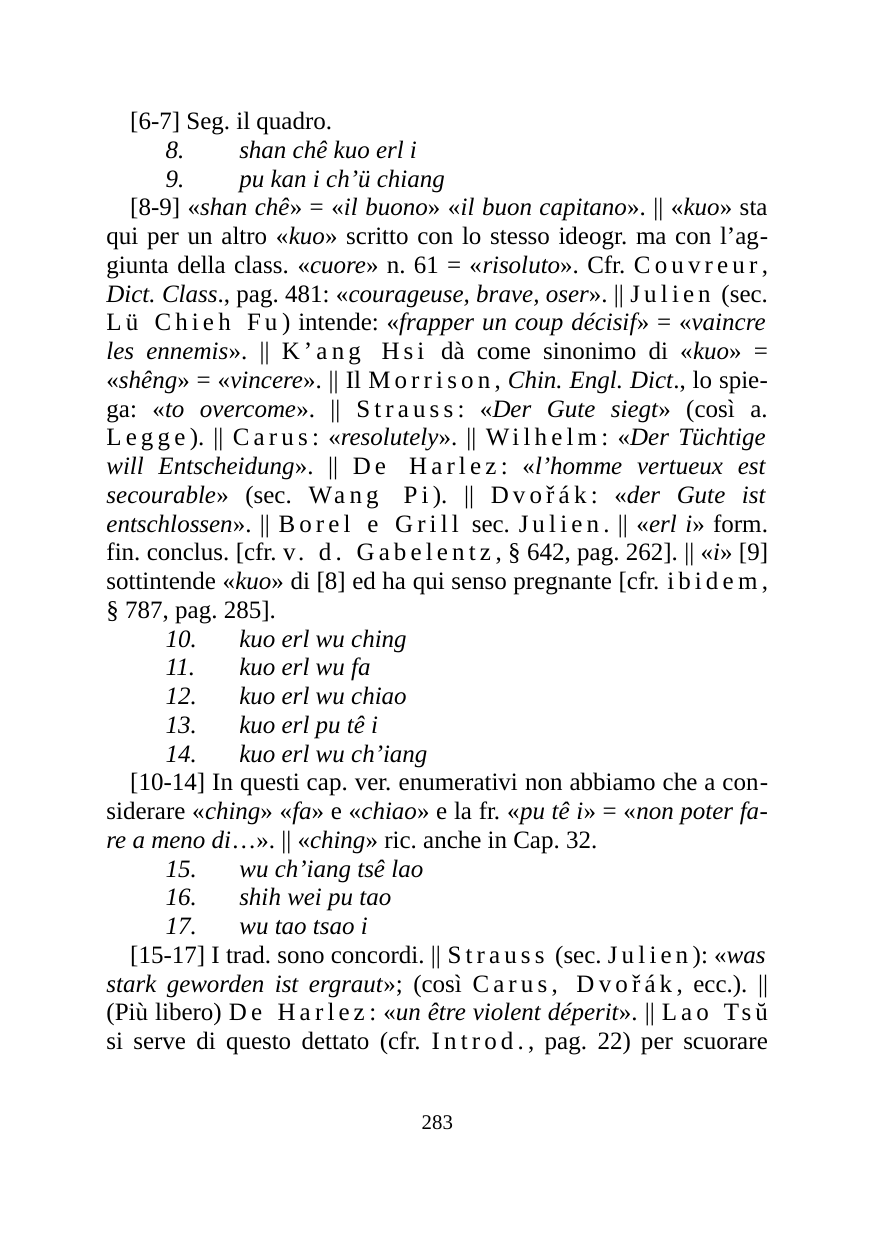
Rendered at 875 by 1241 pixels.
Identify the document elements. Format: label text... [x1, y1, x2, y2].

list kuo erl wu chiao [165, 681, 768, 710]
text [6-7] Seg. il quadro. [106, 106, 768, 135]
list kuo erl pu tê i [165, 710, 768, 739]
text [15-17] I trad. sono concordi. || Strauss (sec. Julien): «was stark geworden ist ergraut»; (così Carus, Dvořák, ecc.). || (Più libero) De Harlez: «un être violent déperit». || Lao Tsŭ si serve di questo dettato (cfr. Introd., pag. 22) per scuorare [106, 940, 768, 1055]
text [10-14] In questi cap. ver. enumerativi non abbiamo che a con­siderare «ching» «fa» e «chiao» e la fr. «pu tê i» = «non poter fa­re a meno di…». || «ching» ric. anche in Cap. 32. [106, 767, 768, 854]
list pu kan i ch’ü chiang [165, 164, 768, 192]
list kuo erl wu ch’iang [165, 739, 768, 767]
list shan chê kuo erl i [165, 135, 768, 164]
text [8-9] «shan chê» = «il buono» «il buon capitano». || «kuo» sta qui per un altro «kuo» scritto con lo stesso ideogr. ma con l’ag­giunta della class. «cuore» n. 61 = «risoluto». Cfr. Couvreur, Dict. Class., pag. 481: «courageuse, brave, oser». || Julien (sec. Lü Chieh Fu) intende: «frapper un coup décisif» = «vaincre les ennemis». || K’ang Hsi dà come sinonimo di «kuo» = «shêng» = «vincere». || Il Morrison, Chin. Engl. Dict., lo spie­ga: «to overcome». || Strauss: «Der Gute siegt» (così a. Legge). || Carus: «resolutely». || Wilhelm: «Der Tüchtige will Entscheidung». || De Harlez: «l’homme vertueux est secourable» (sec. Wang Pi). || Dvořák: «der Gute ist entschlossen». || Borel e Grill sec. Julien. || «erl i» form. fin. conclus. [cfr. v. d. Gabelentz, § 642, pag. 262]. || «i» [9] sottintende «kuo» di [8] ed ha qui senso pregnante [cfr. ibidem, § 787, pag. 285]. [106, 192, 768, 624]
list wu tao tsao i [165, 911, 768, 940]
list kuo erl wu ching [165, 624, 768, 652]
list shih wei pu tao [165, 882, 768, 911]
list kuo erl wu fa [165, 652, 768, 681]
list wu ch’iang tsê lao [165, 854, 768, 882]
